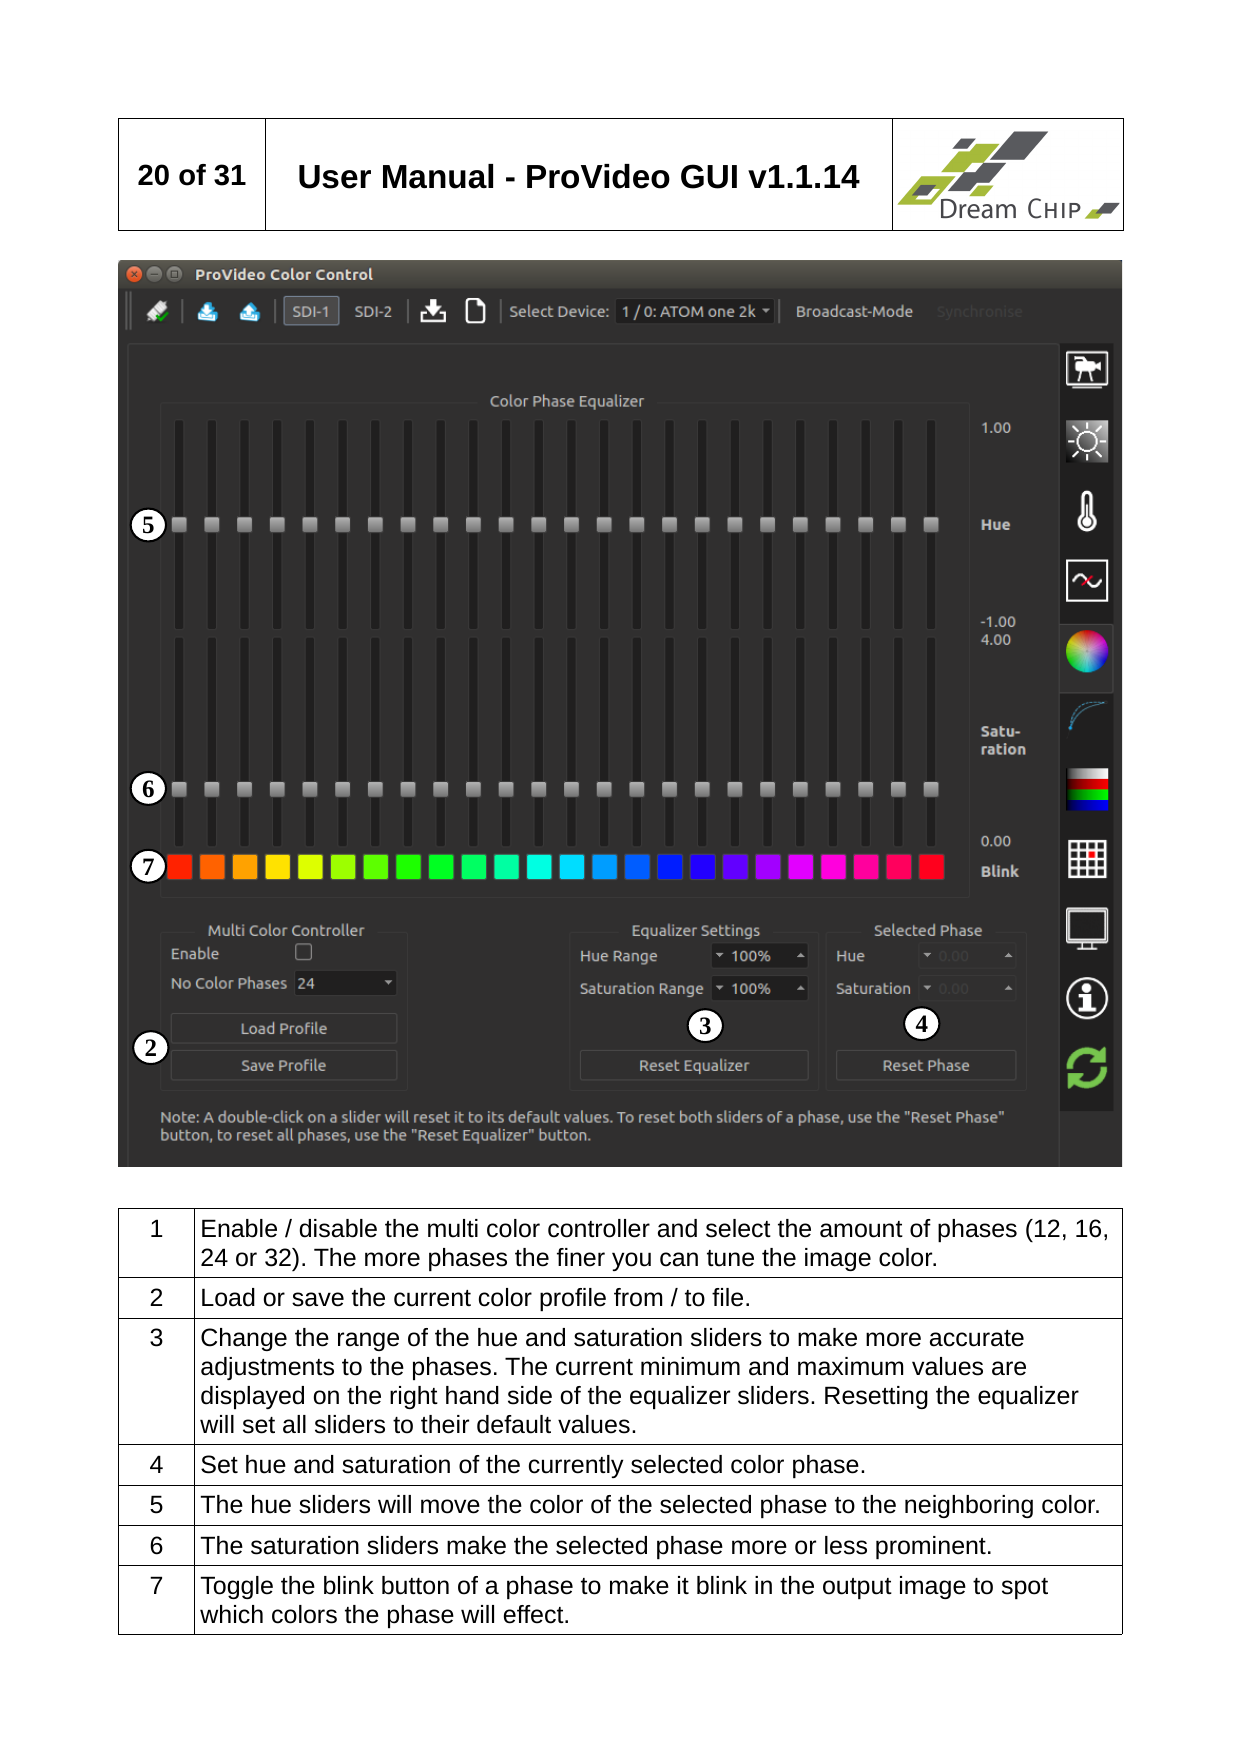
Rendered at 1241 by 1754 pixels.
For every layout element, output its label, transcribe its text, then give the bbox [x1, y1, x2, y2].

table_cell 7 [119, 1566, 194, 1634]
table_cell The hue sliders will move the color of the selected phase to the neighboring color. [195, 1486, 1122, 1525]
table_cell 5 [119, 1486, 194, 1525]
table_cell The saturation sliders make the selected phase more or less prominent. [195, 1526, 1122, 1565]
table_cell 4 [119, 1445, 194, 1484]
table_cell Load or save the current color profile from / to file. [195, 1278, 1122, 1318]
table_cell Toggle the blink button of a phase to make it blink in the output image to spot which colors the phase will effect. [195, 1566, 1122, 1634]
table_header 1 [119, 1209, 194, 1277]
table_cell 3 [119, 1319, 194, 1444]
table_header Enable / disable the multi color controller and select the amount of phases (12, 16, 24 or 32). The more phases the finer you can tune the image color. [195, 1209, 1122, 1277]
table_cell 2 [119, 1278, 194, 1318]
picture [897, 130, 1120, 220]
table_cell 6 [119, 1526, 194, 1565]
table_cell Set hue and saturation of the currently selected color phase. [195, 1445, 1122, 1484]
picture [118, 260, 1123, 1167]
table_cell Change the range of the hue and saturation sliders to make more accurate adjustments to the phases. The current minimum and maximum values are displayed on the right hand side of the equalizer sliders. Resetting the equalizer will set all sliders to their default values. [195, 1319, 1122, 1444]
